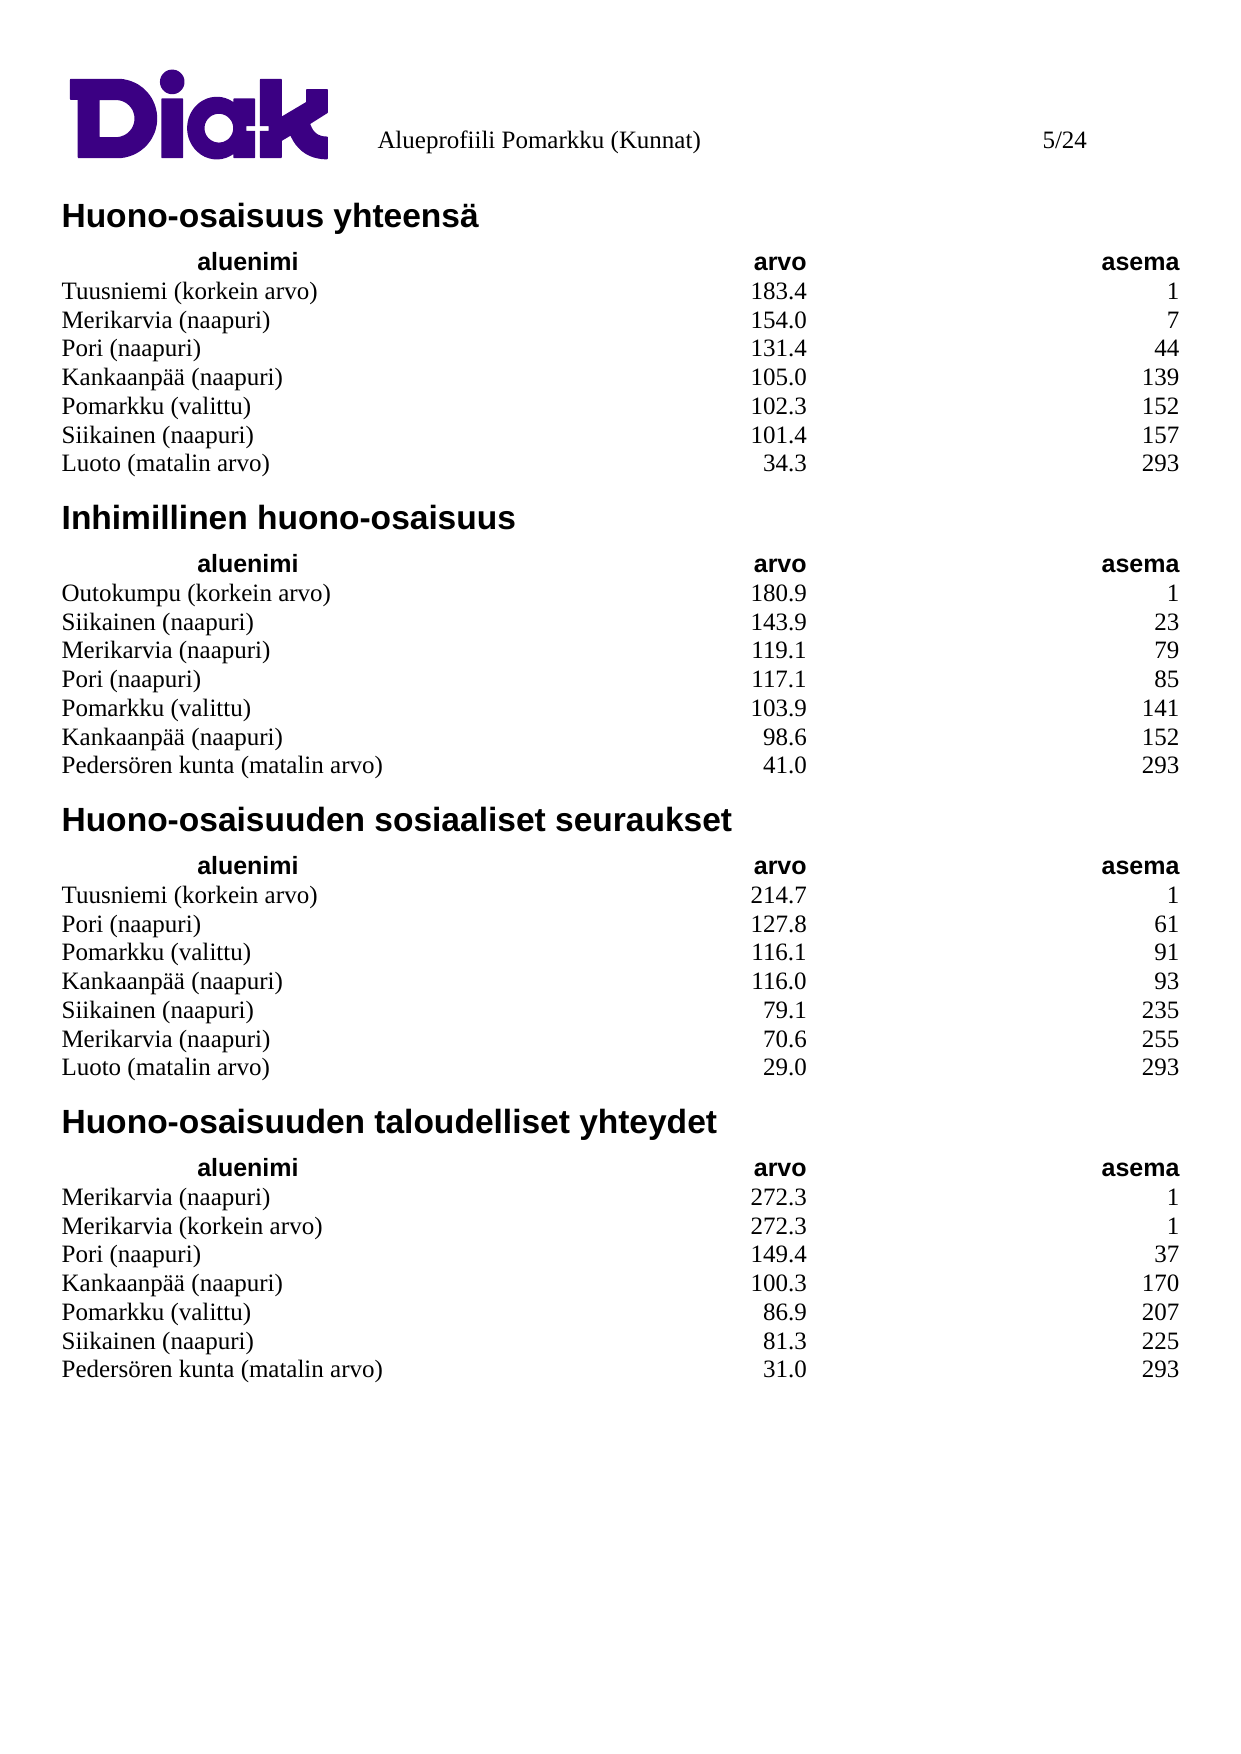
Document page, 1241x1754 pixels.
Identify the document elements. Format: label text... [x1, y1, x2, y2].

table_cell Pori (naapuri) [61, 334, 434, 362]
table_cell Siikainen (naapuri) [61, 995, 434, 1024]
table_cell 293 [806, 449, 1179, 477]
table_cell 98.6 [434, 722, 806, 751]
table_cell 29.0 [434, 1053, 806, 1081]
table_header aluenimi [61, 851, 434, 880]
table_header asema [806, 1153, 1179, 1182]
subtitle Inhimillinen huono-osaisuus [61, 498, 1179, 537]
table_cell 131.4 [434, 334, 806, 362]
table_cell Kankaanpää (naapuri) [61, 362, 434, 391]
table_cell 272.3 [434, 1211, 806, 1239]
table_cell 105.0 [434, 362, 806, 391]
table_cell 207 [806, 1297, 1179, 1326]
table_cell 37 [806, 1240, 1179, 1268]
table_header aluenimi [61, 1153, 434, 1182]
table_cell 293 [806, 1355, 1179, 1383]
table_cell 157 [806, 420, 1179, 448]
table_cell 170 [806, 1268, 1179, 1297]
table_cell 85 [806, 664, 1179, 693]
table_cell 91 [806, 938, 1179, 966]
subtitle Huono-osaisuuden sosiaaliset seuraukset [61, 800, 1179, 839]
table_cell 214.7 [434, 880, 806, 909]
table_cell Merikarvia (naapuri) [61, 1024, 434, 1052]
table_cell Tuusniemi (korkein arvo) [61, 880, 434, 909]
table_cell 1 [806, 1211, 1179, 1239]
table_cell 272.3 [434, 1182, 806, 1211]
table_cell 116.0 [434, 966, 806, 995]
table_cell 293 [806, 751, 1179, 779]
table_cell 41.0 [434, 751, 806, 779]
table_cell Siikainen (naapuri) [61, 420, 434, 448]
table_cell 103.9 [434, 693, 806, 722]
table_cell 79 [806, 636, 1179, 664]
table_header aluenimi [61, 247, 434, 276]
table_cell 119.1 [434, 636, 806, 664]
table_header arvo [434, 851, 806, 880]
table_cell Luoto (matalin arvo) [61, 449, 434, 477]
table_cell 93 [806, 966, 1179, 995]
table_cell 154.0 [434, 305, 806, 333]
table_header asema [806, 247, 1179, 276]
table_cell 139 [806, 362, 1179, 391]
subtitle Huono-osaisuus yhteensä [61, 196, 1179, 235]
table_cell Pomarkku (valittu) [61, 391, 434, 420]
table_cell Siikainen (naapuri) [61, 607, 434, 636]
table_header aluenimi [61, 549, 434, 578]
table_cell 127.8 [434, 909, 806, 937]
table_cell 183.4 [434, 276, 806, 305]
table_cell Merikarvia (naapuri) [61, 305, 434, 333]
table_cell 117.1 [434, 664, 806, 693]
table_cell 1 [806, 1182, 1179, 1211]
table_cell Merikarvia (naapuri) [61, 1182, 434, 1211]
table_cell Pomarkku (valittu) [61, 693, 434, 722]
table_cell 79.1 [434, 995, 806, 1024]
table_cell 7 [806, 305, 1179, 333]
table_cell 152 [806, 391, 1179, 420]
table_cell 44 [806, 334, 1179, 362]
table_cell Kankaanpää (naapuri) [61, 1268, 434, 1297]
table_cell 1 [806, 880, 1179, 909]
table_cell 152 [806, 722, 1179, 751]
table_cell 143.9 [434, 607, 806, 636]
table_header arvo [434, 549, 806, 578]
table_cell 81.3 [434, 1326, 806, 1354]
table_cell Kankaanpää (naapuri) [61, 722, 434, 751]
table_header asema [806, 549, 1179, 578]
table_cell 149.4 [434, 1240, 806, 1268]
table_cell 23 [806, 607, 1179, 636]
table_cell 100.3 [434, 1268, 806, 1297]
table_cell Siikainen (naapuri) [61, 1326, 434, 1354]
subtitle Huono-osaisuuden taloudelliset yhteydet [61, 1102, 1179, 1141]
table_cell 31.0 [434, 1355, 806, 1383]
table_cell Pedersören kunta (matalin arvo) [61, 751, 434, 779]
table_cell 116.1 [434, 938, 806, 966]
table_cell 102.3 [434, 391, 806, 420]
table_cell 34.3 [434, 449, 806, 477]
table_cell Pori (naapuri) [61, 909, 434, 937]
table_cell 293 [806, 1053, 1179, 1081]
table_cell 235 [806, 995, 1179, 1024]
table_header arvo [434, 247, 806, 276]
table_cell 86.9 [434, 1297, 806, 1326]
table_cell Merikarvia (korkein arvo) [61, 1211, 434, 1239]
table_cell Kankaanpää (naapuri) [61, 966, 434, 995]
table_cell Pori (naapuri) [61, 664, 434, 693]
table_cell 225 [806, 1326, 1179, 1354]
table_cell 70.6 [434, 1024, 806, 1052]
table_cell 255 [806, 1024, 1179, 1052]
table_cell Pomarkku (valittu) [61, 938, 434, 966]
table_cell Pori (naapuri) [61, 1240, 434, 1268]
table_cell 1 [806, 276, 1179, 305]
table_cell Pomarkku (valittu) [61, 1297, 434, 1326]
table_cell 101.4 [434, 420, 806, 448]
table_header arvo [434, 1153, 806, 1182]
table_cell 1 [806, 578, 1179, 607]
table_cell 141 [806, 693, 1179, 722]
table_header asema [806, 851, 1179, 880]
table_cell Luoto (matalin arvo) [61, 1053, 434, 1081]
table_cell Tuusniemi (korkein arvo) [61, 276, 434, 305]
table_cell 180.9 [434, 578, 806, 607]
table_cell Merikarvia (naapuri) [61, 636, 434, 664]
table_cell Pedersören kunta (matalin arvo) [61, 1355, 434, 1383]
table_cell Outokumpu (korkein arvo) [61, 578, 434, 607]
table_cell 61 [806, 909, 1179, 937]
